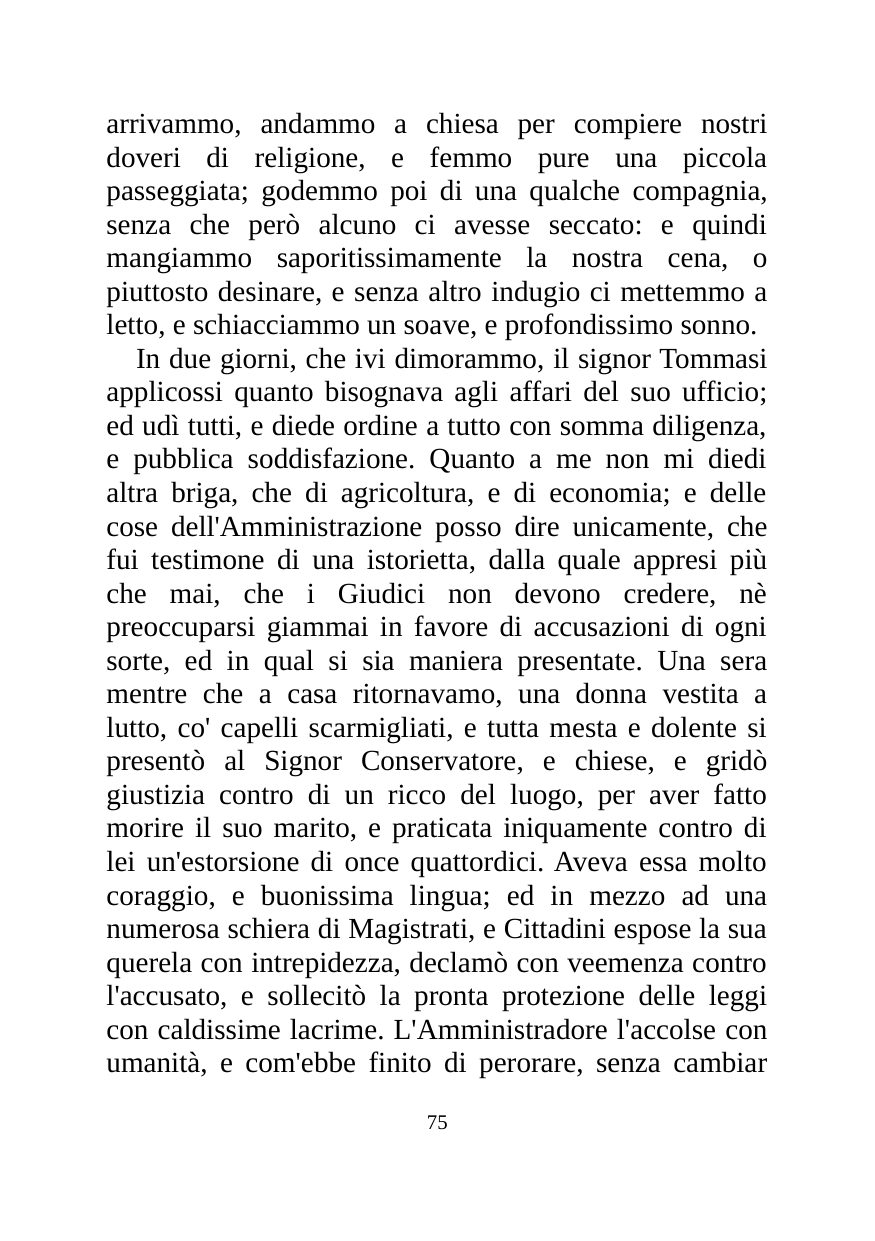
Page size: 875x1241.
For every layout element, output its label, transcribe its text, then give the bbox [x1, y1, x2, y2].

text arrivammo, andammo a chiesa per compiere nostri doveri di religione, e femmo pure una piccola passeggiata; godemmo poi di una qualche compagnia, senza che però alcuno ci avesse seccato: e quindi mangiammo saporitissimamente la nostra cena, o piuttosto desinare, e senza altro indugio ci mettemmo a letto, e schiacciammo un soave, e profondissimo sonno. [106, 106, 768, 341]
text In due giorni, che ivi dimorammo, il signor Tommasi applicossi quanto bisognava agli affari del suo ufficio; ed udì tutti, e diede ordine a tutto con somma diligenza, e pubblica soddisfazione. Quanto a me non mi diedi altra briga, che di agricoltura, e di economia; e delle cose dell'Amministrazione posso dire unicamente, che fui testimone di una istorietta, dalla quale appresi più che mai, che i Giudici non devono credere, nè preoccuparsi giammai in favore di accusazioni di ogni sorte, ed in qual si sia maniera presentate. Una sera mentre che a casa ritornavamo, una donna vestita a lutto, co' capelli scarmigliati, e tutta mesta e dolente si presentò al Signor Conservatore, e chiese, e gridò giustizia contro di un ricco del luogo, per aver fatto morire il suo marito, e praticata iniquamente contro di lei un'estorsione di once quattordici. Aveva essa molto coraggio, e buonissima lingua; ed in mezzo ad una numerosa schiera di Magistrati, e Cittadini espose la sua querela con intrepidezza, declamò con veemenza contro l'accusato, e sollecitò la pronta protezione delle leggi con caldissime lacrime. L'Amministradore l'accolse con umanità, e com'ebbe finito di perorare, senza cambiar [106, 341, 768, 1079]
